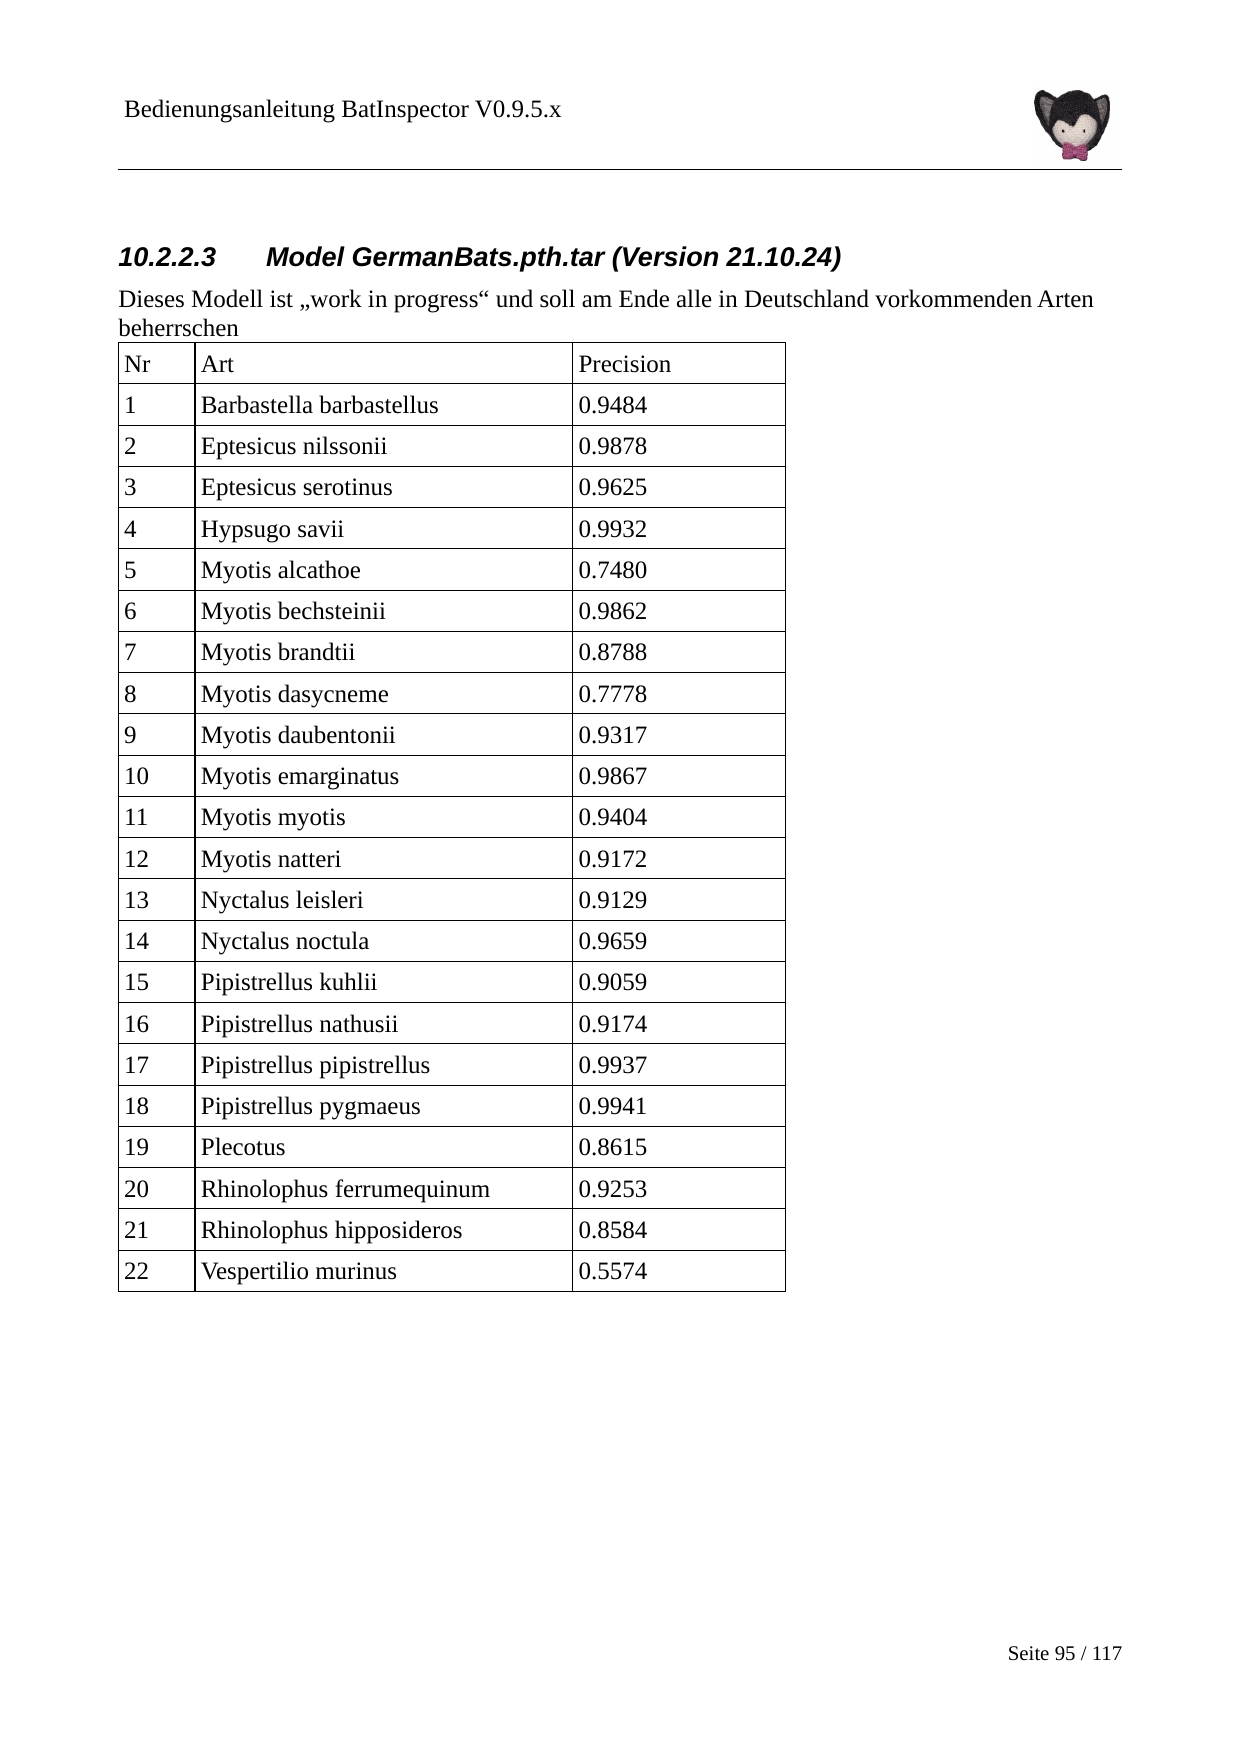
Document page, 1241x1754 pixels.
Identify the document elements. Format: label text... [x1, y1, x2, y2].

subtitle Model GermanBats.pth.tar (Version 21.10.24) [118, 241, 1122, 272]
table_cell 0.9862 [573, 591, 785, 631]
table_cell 0.8615 [573, 1127, 785, 1167]
table_cell Nyctalus leisleri [196, 879, 572, 919]
table_header Precision [573, 343, 785, 383]
table_cell Pipistrellus kuhlii [196, 962, 572, 1002]
table_cell Rhinolophus ferrumequinum [196, 1168, 572, 1208]
table_cell 0.9174 [573, 1003, 785, 1043]
table_cell 11 [119, 797, 194, 837]
table_cell 1 [119, 384, 194, 424]
table_cell Barbastella barbastellus [196, 384, 572, 424]
table_header Art [196, 343, 572, 383]
table_cell 15 [119, 962, 194, 1002]
table_cell 0.9659 [573, 921, 785, 961]
table_cell 0.9253 [573, 1168, 785, 1208]
table_cell 0.9932 [573, 508, 785, 548]
table_cell 20 [119, 1168, 194, 1208]
table_cell 0.9317 [573, 714, 785, 754]
table_cell Eptesicus nilssonii [196, 426, 572, 466]
table_cell 4 [119, 508, 194, 548]
table_cell 0.8788 [573, 632, 785, 672]
table_cell Myotis brandtii [196, 632, 572, 672]
table_cell 0.9129 [573, 879, 785, 919]
table_cell 12 [119, 838, 194, 878]
table_cell 0.9404 [573, 797, 785, 837]
table_header Nr [119, 343, 194, 383]
table_cell 2 [119, 426, 194, 466]
table_cell 0.9878 [573, 426, 785, 466]
table_cell 21 [119, 1209, 194, 1249]
table_cell Myotis dasycneme [196, 673, 572, 713]
table_cell 3 [119, 467, 194, 507]
table_cell Myotis alcathoe [196, 549, 572, 589]
table_cell Hypsugo savii [196, 508, 572, 548]
table_cell 0.9625 [573, 467, 785, 507]
table_cell Myotis myotis [196, 797, 572, 837]
table_cell 0.9172 [573, 838, 785, 878]
table_cell Pipistrellus pygmaeus [196, 1086, 572, 1126]
table_cell 13 [119, 879, 194, 919]
table_cell Eptesicus serotinus [196, 467, 572, 507]
table_cell 18 [119, 1086, 194, 1126]
table_cell Rhinolophus hipposideros [196, 1209, 572, 1249]
table_cell 16 [119, 1003, 194, 1043]
table_cell 0.9937 [573, 1044, 785, 1084]
table_cell 19 [119, 1127, 194, 1167]
table_cell 14 [119, 921, 194, 961]
table_cell 10 [119, 756, 194, 796]
table_cell Nyctalus noctula [196, 921, 572, 961]
text Dieses Modell ist „work in progress“ und soll am Ende alle in Deutschland vorkommenden Arten beherrschen [118, 284, 1122, 342]
table_cell 0.8584 [573, 1209, 785, 1249]
table_cell 0.9484 [573, 384, 785, 424]
table_cell 0.5574 [573, 1251, 785, 1291]
table_cell 17 [119, 1044, 194, 1084]
table_cell 8 [119, 673, 194, 713]
table_cell 5 [119, 549, 194, 589]
table_cell Pipistrellus pipistrellus [196, 1044, 572, 1084]
table_cell 22 [119, 1251, 194, 1291]
table_cell 0.7778 [573, 673, 785, 713]
table_cell Myotis bechsteinii [196, 591, 572, 631]
picture [1030, 80, 1119, 169]
table_cell Pipistrellus nathusii [196, 1003, 572, 1043]
table_cell Vespertilio murinus [196, 1251, 572, 1291]
table_cell 9 [119, 714, 194, 754]
table_cell 0.9941 [573, 1086, 785, 1126]
table_cell 7 [119, 632, 194, 672]
table_cell 6 [119, 591, 194, 631]
table_cell 0.9059 [573, 962, 785, 1002]
table_cell 0.9867 [573, 756, 785, 796]
table_cell 0.7480 [573, 549, 785, 589]
table_cell Plecotus [196, 1127, 572, 1167]
table_cell Myotis natteri [196, 838, 572, 878]
table_cell Myotis daubentonii [196, 714, 572, 754]
table_cell Myotis emarginatus [196, 756, 572, 796]
